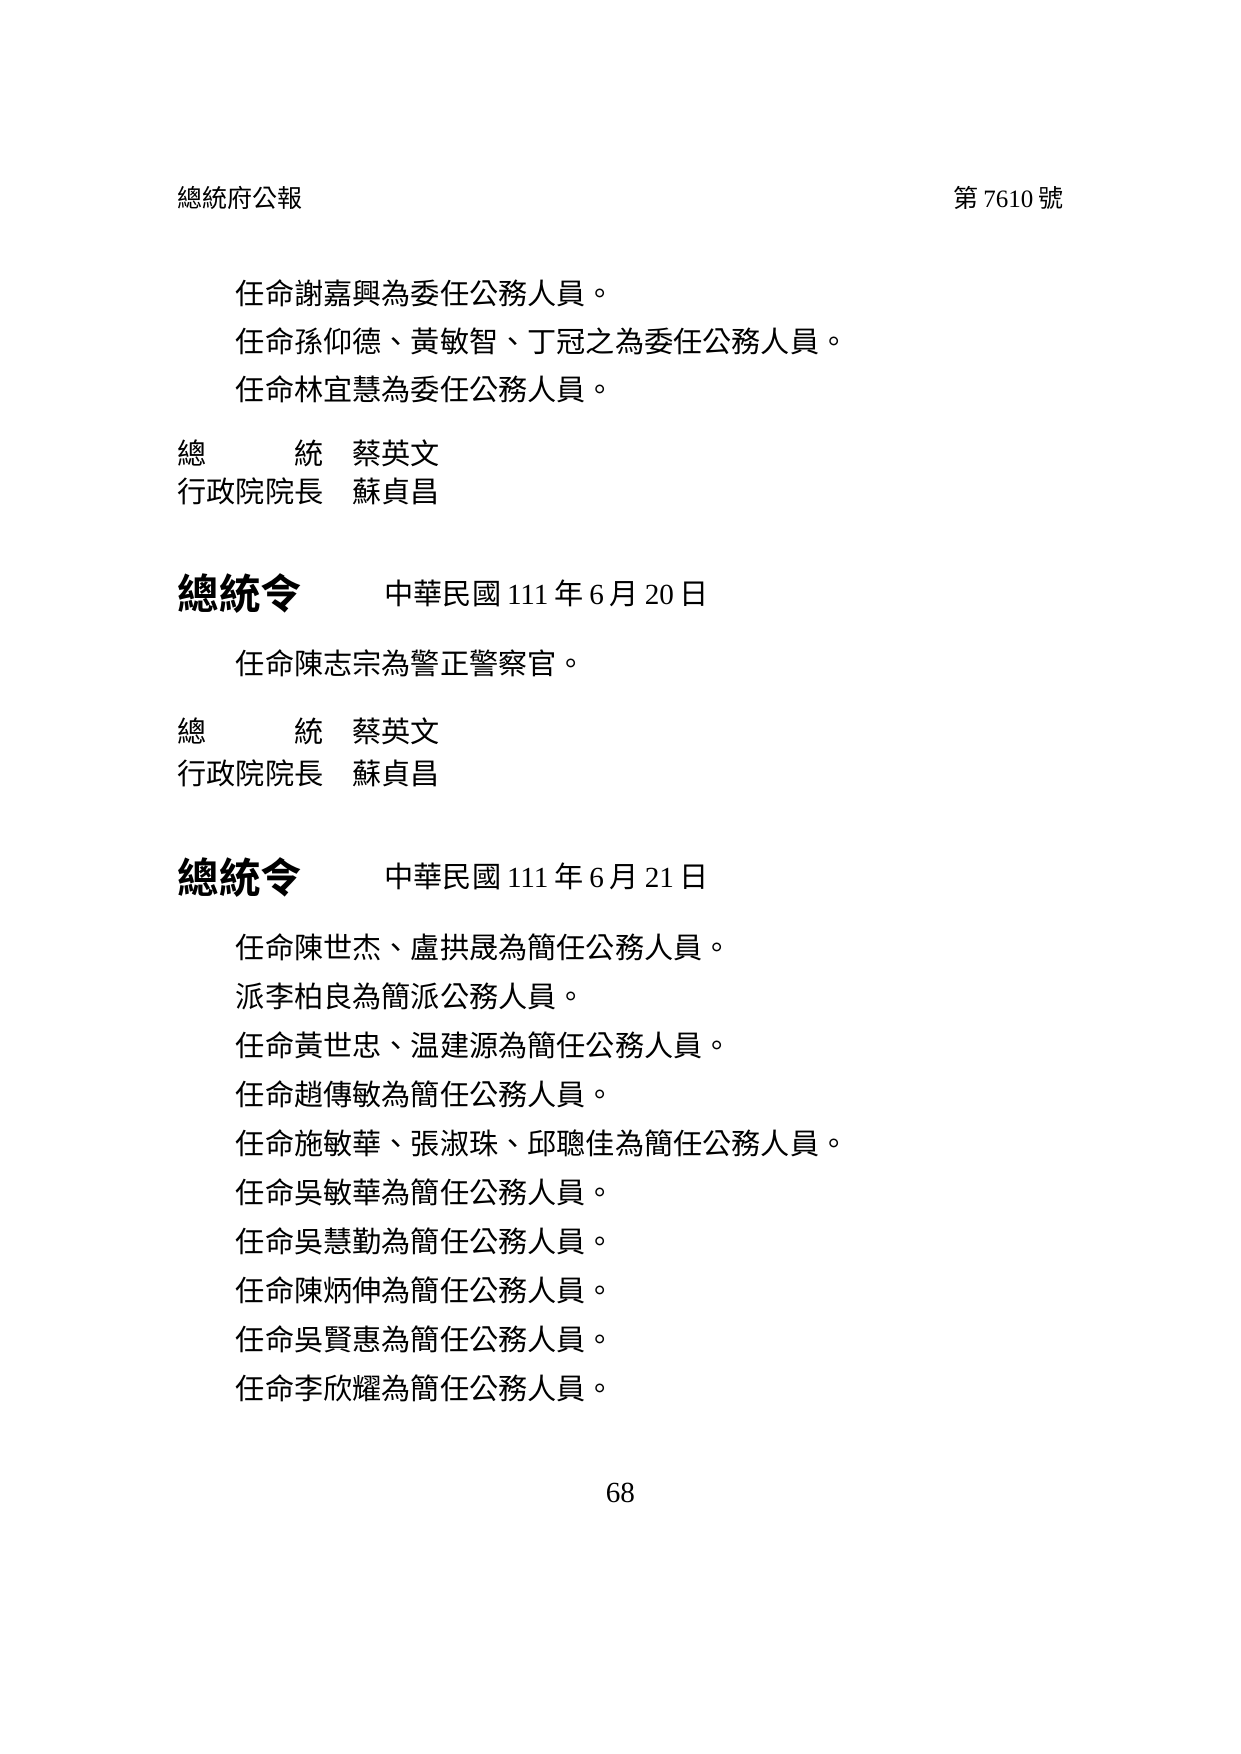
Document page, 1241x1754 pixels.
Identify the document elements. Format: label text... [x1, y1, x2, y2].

text 任命吳賢惠為簡任公務人員。 [177, 1311, 1063, 1360]
text 任命孫仰德、黃敏智、丁冠之為委任公務人員。 [177, 314, 1063, 362]
text 任命趙傳敏為簡任公務人員。 [177, 1066, 1063, 1115]
text 任命陳世杰、盧拱晟為簡任公務人員。 [177, 919, 1063, 968]
text 派李柏良為簡派公務人員。 [177, 968, 1063, 1017]
table_header 總統令 [174, 831, 381, 919]
text 任命吳敏華為簡任公務人員。 [177, 1164, 1063, 1213]
text 任命謝嘉興為委任公務人員。 [177, 266, 1063, 314]
text 總 統 蔡英文 行政院院長 蘇貞昌 [177, 709, 1063, 793]
text 總 統 蔡英文 行政院院長 蘇貞昌 [177, 434, 1063, 509]
table_header 中華民國111年6月20日 [381, 547, 877, 636]
text 任命吳慧勤為簡任公務人員。 [177, 1213, 1063, 1262]
text 任命林宜慧為委任公務人員。 [177, 362, 1063, 409]
text 任命施敏華、張淑珠、邱聰佳為簡任公務人員。 [177, 1115, 1063, 1164]
table_header 總統令 [174, 547, 381, 636]
text 任命陳炳伸為簡任公務人員。 [177, 1262, 1063, 1311]
table_header 中華民國111年6月21日 [381, 831, 877, 919]
text 任命陳志宗為警正警察官。 [177, 636, 1063, 684]
text 任命黃世忠、温建源為簡任公務人員。 [177, 1017, 1063, 1066]
text 任命李欣耀為簡任公務人員。 [177, 1360, 1063, 1409]
